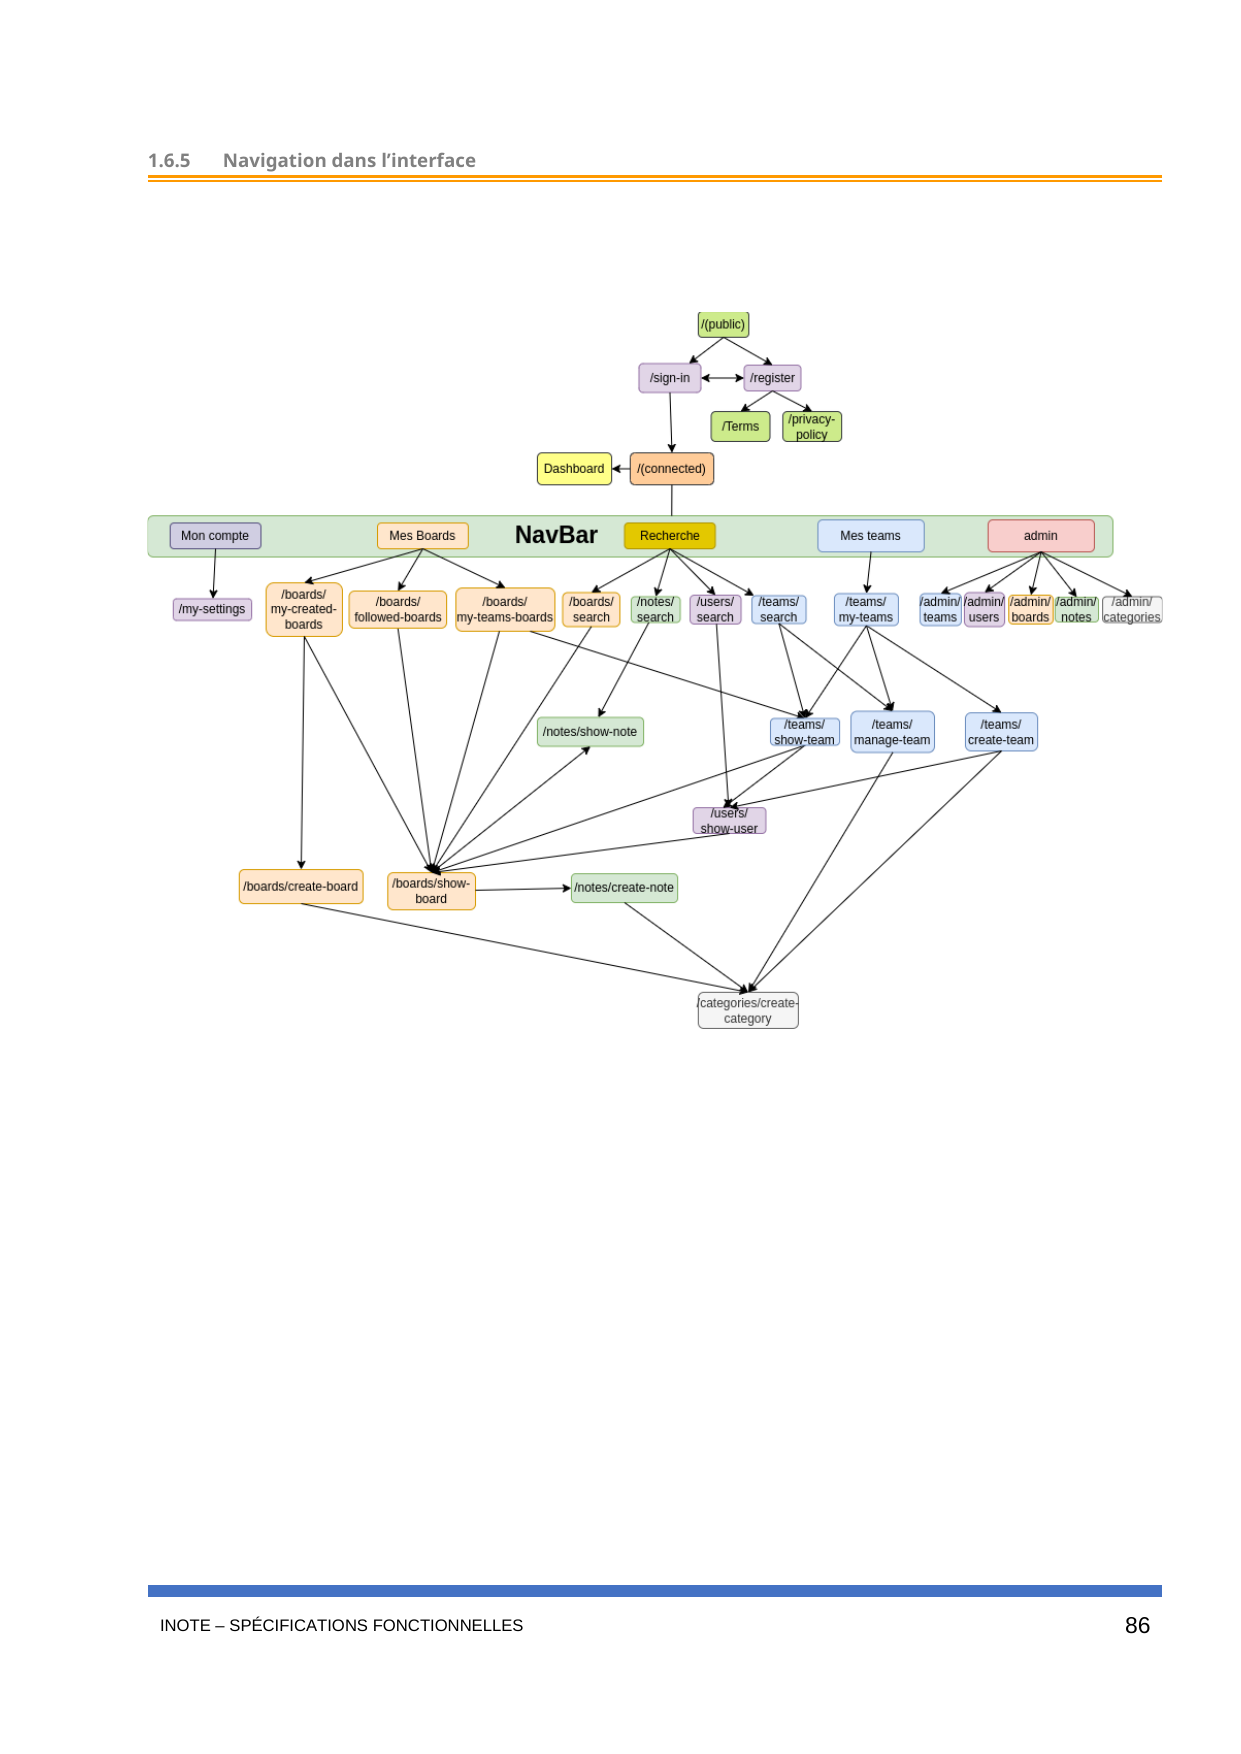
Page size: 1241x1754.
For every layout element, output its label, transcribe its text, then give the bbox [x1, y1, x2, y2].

picture [147, 312, 1163, 1030]
subtitle Navigation dans l’interface [148, 148, 1162, 175]
